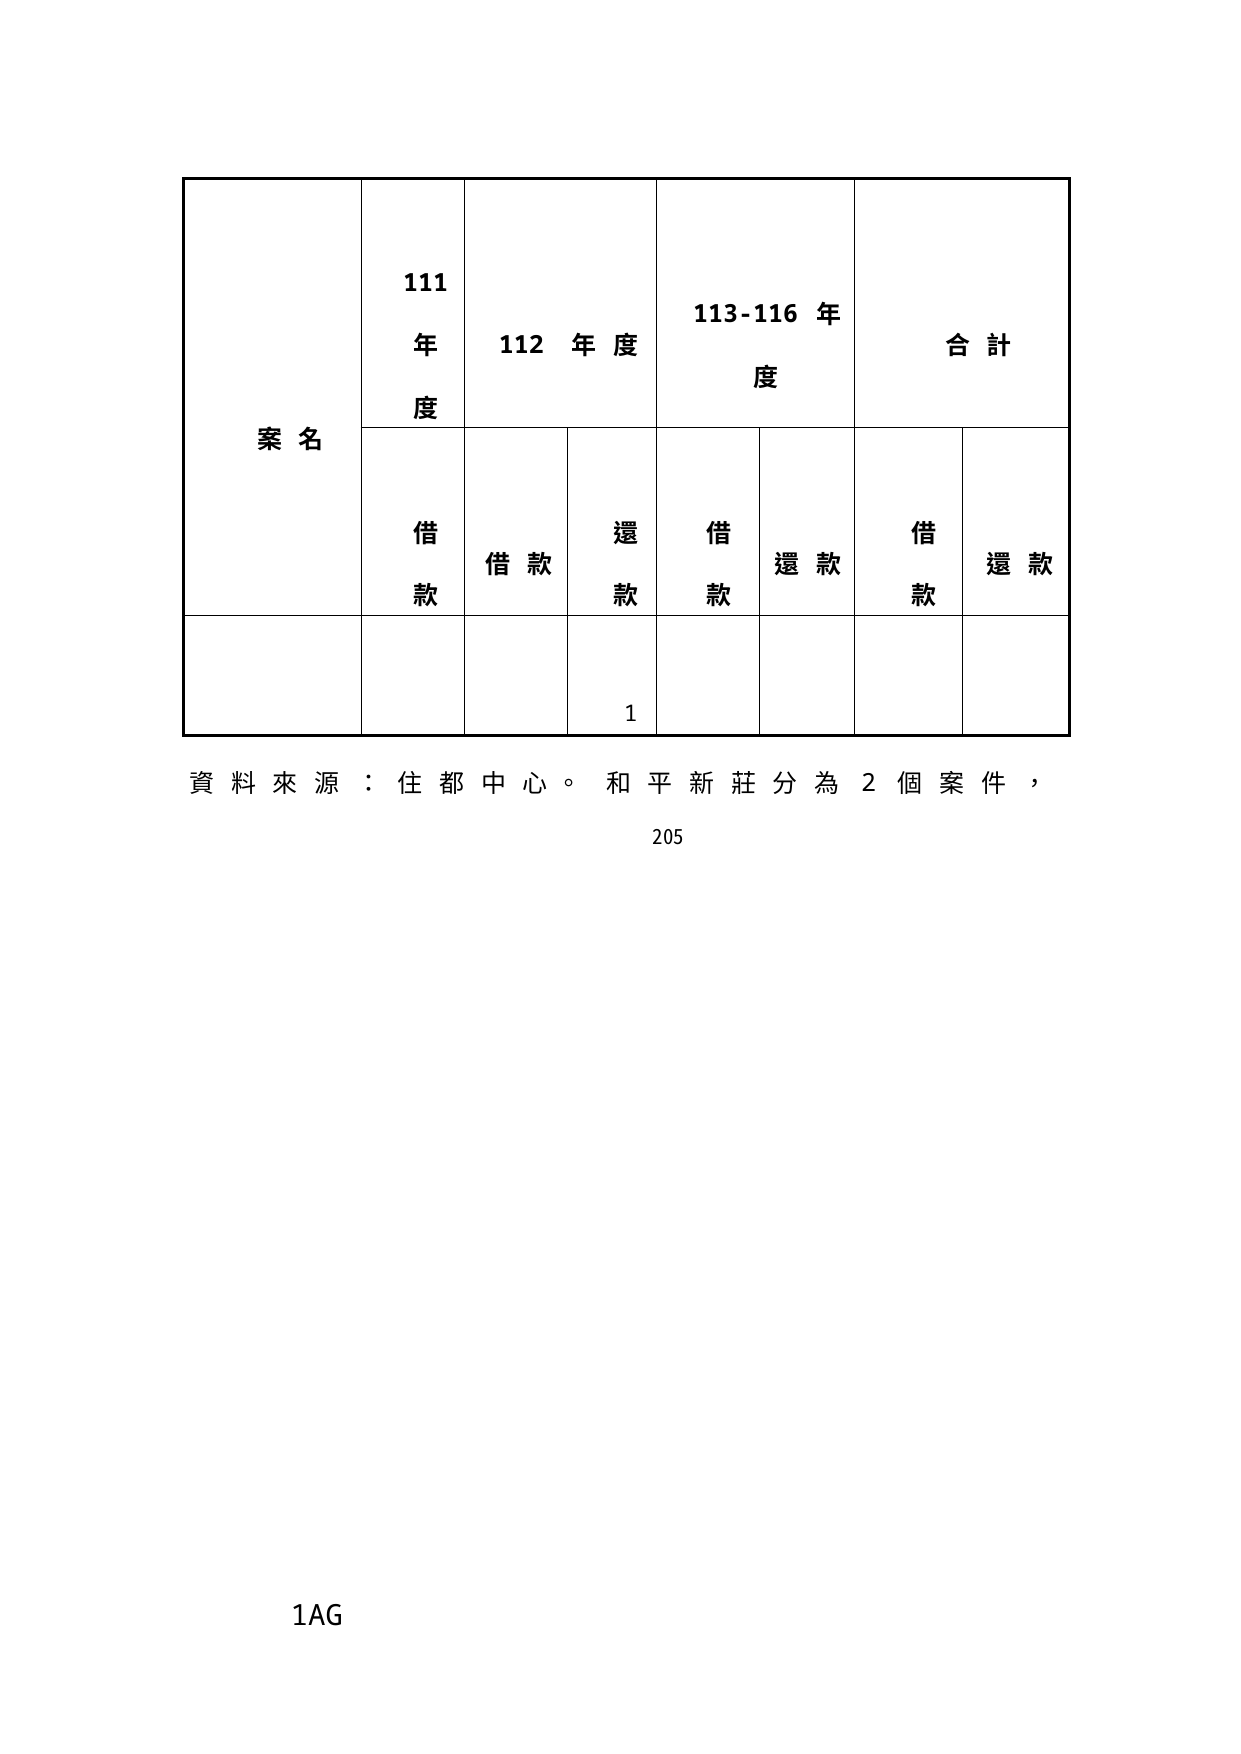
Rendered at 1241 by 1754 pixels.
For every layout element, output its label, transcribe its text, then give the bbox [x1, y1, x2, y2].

table_cell [855, 616, 962, 733]
table_header 112年度 [465, 180, 656, 427]
text 資料來源：住都中心。和平新莊分為2個案件， [181, 740, 1056, 802]
table_cell 借款 [465, 428, 567, 615]
table_cell [657, 616, 759, 733]
table_header 111年度 [362, 180, 464, 427]
table_cell 還款 [568, 428, 656, 615]
table_cell 借款 [855, 428, 962, 615]
table_cell [760, 616, 854, 733]
table_header 合計 [855, 180, 1068, 427]
table_cell [465, 616, 567, 733]
table_header 113-116年度 [657, 180, 854, 427]
table_cell 借款 [362, 428, 464, 615]
table_header 案名 [185, 180, 361, 615]
table_cell 還款 [963, 428, 1068, 615]
table_cell [362, 616, 464, 733]
table_cell [185, 616, 361, 733]
table_cell [963, 616, 1068, 733]
table_cell 借款 [657, 428, 759, 615]
table_cell 還款 [760, 428, 854, 615]
table_cell 1 [568, 616, 656, 733]
